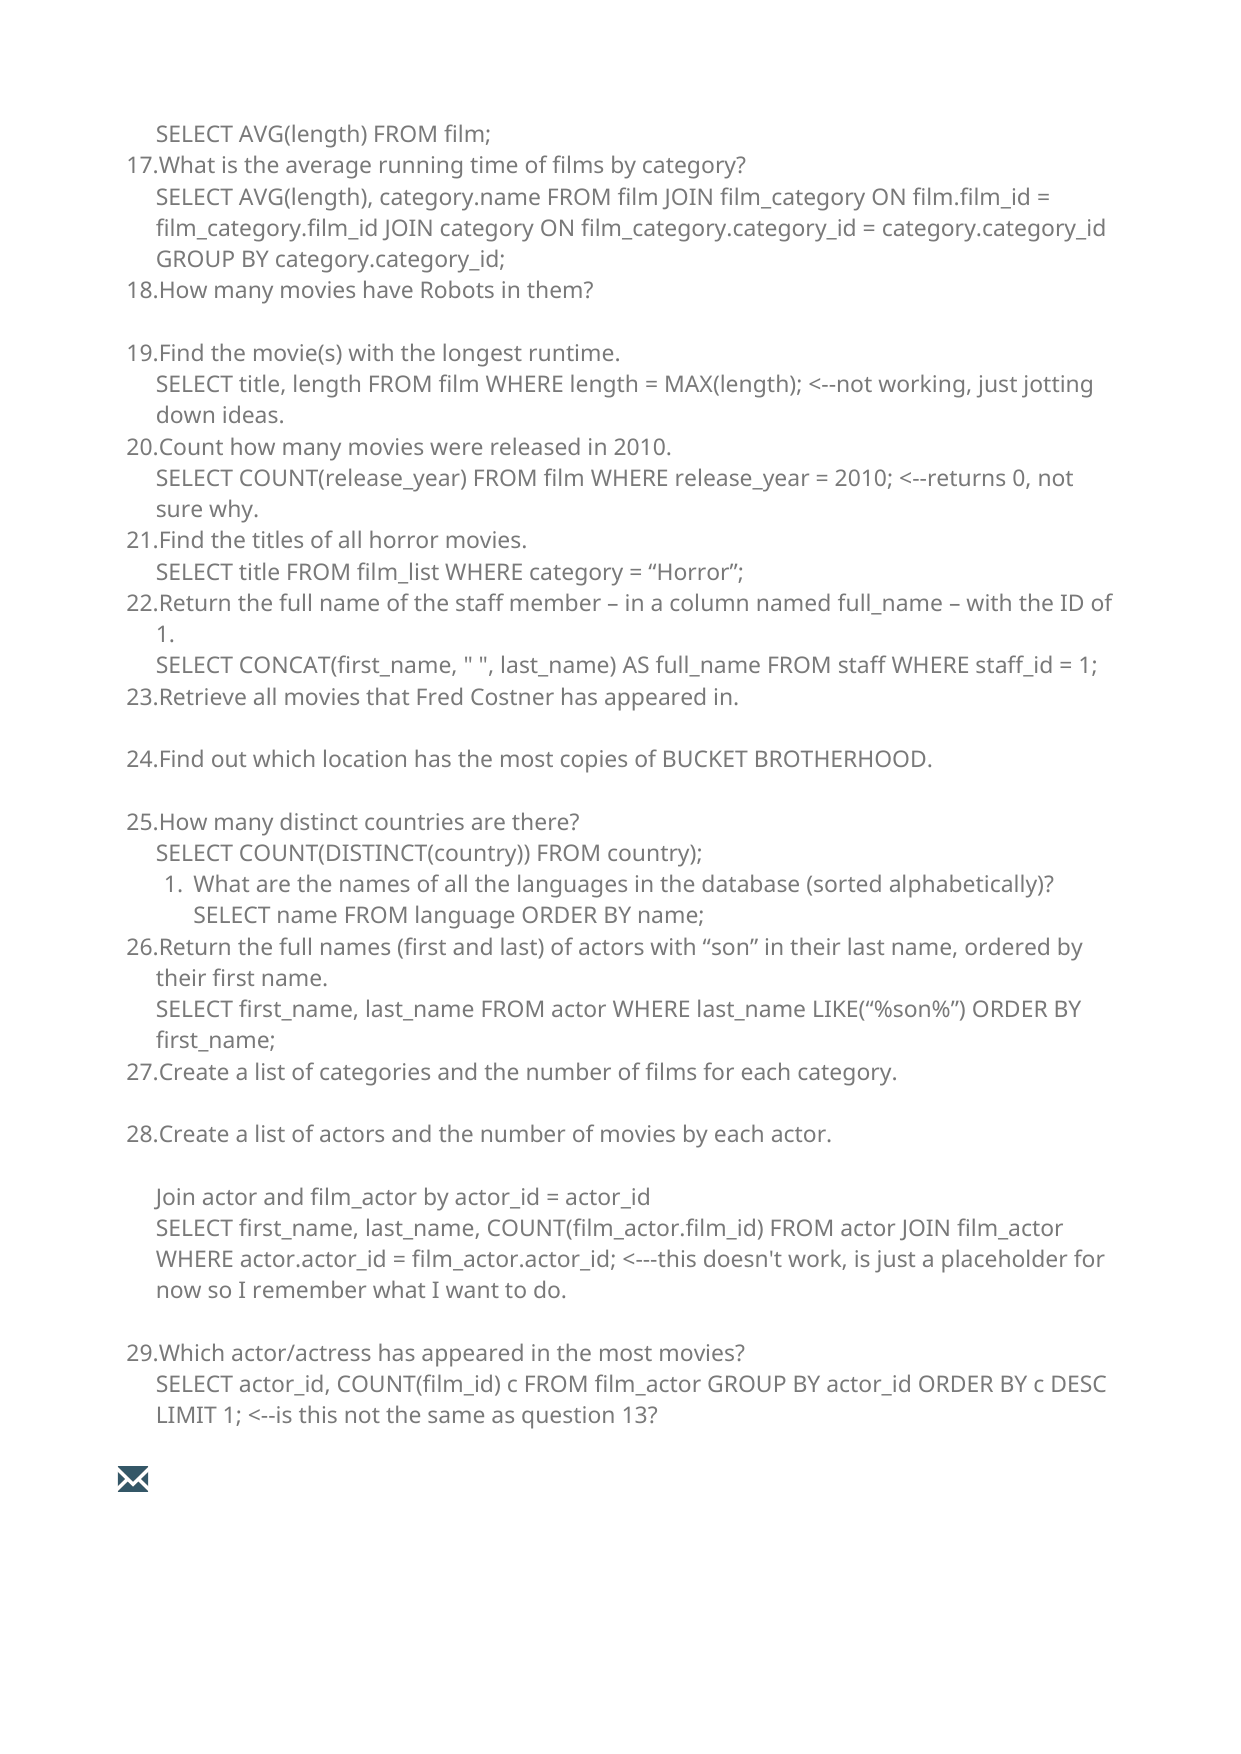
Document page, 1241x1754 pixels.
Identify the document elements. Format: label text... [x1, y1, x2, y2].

text SELECT AVG(length) FROM film; [156, 118, 1122, 149]
list Retrieve all movies that Fred Costner has appeared in. [156, 681, 1122, 712]
list Find out which location has the most copies of BUCKET BROTHERHOOD. [156, 743, 1122, 774]
list How many movies have Robots in them? [156, 274, 1122, 306]
picture [117, 1466, 149, 1492]
text SELECT title FROM film_list WHERE category = “Horror”; [156, 556, 1122, 587]
text SELECT COUNT(DISTINCT(country)) FROM country); [156, 837, 1122, 868]
list What is the average running time of films by category? [156, 149, 1122, 181]
text SELECT name FROM language ORDER BY name; [193, 899, 1122, 931]
list Which actor/actress has appeared in the most movies? [156, 1337, 1122, 1368]
list What are the names of all the languages in the database (sorted alphabetically)? [193, 868, 1122, 899]
list How many distinct countries are there? [156, 806, 1122, 837]
text SELECT actor_id, COUNT(film_id) c FROM film_actor GROUP BY actor_id ORDER BY c DESC LIMIT 1; <--is this not the same as question 13? [156, 1368, 1122, 1431]
text SELECT CONCAT(first_name, " ", last_name) AS full_name FROM staff WHERE staff_id = 1; [156, 649, 1122, 681]
list Return the full names (first and last) of actors with “son” in their last name, ordered by their first name. [156, 931, 1122, 993]
list Return the full name of the staff member – in a column named full_name – with the ID of 1. [156, 587, 1122, 649]
list Create a list of categories and the number of films for each category. [156, 1056, 1122, 1087]
list Count how many movies were released in 2010. [156, 431, 1122, 462]
list Find the titles of all horror movies. [156, 524, 1122, 556]
text Join actor and film_actor by actor_id = actor_id [156, 1181, 1122, 1212]
text SELECT AVG(length), category.name FROM film JOIN film_category ON film.film_id = film_category.film_id JOIN category ON film_category.category_id = category.category_id GROUP BY category.category_id; [156, 181, 1122, 274]
list Find the movie(s) with the longest runtime. [156, 337, 1122, 368]
text SELECT title, length FROM film WHERE length = MAX(length); <--not working, just jotting down ideas. [156, 368, 1122, 431]
text SELECT first_name, last_name, COUNT(film_actor.film_id) FROM actor JOIN film_actor WHERE actor.actor_id = film_actor.actor_id; <---this doesn't work, is just a placeholder for now so I remember what I want to do. [156, 1212, 1122, 1306]
list Create a list of actors and the number of movies by each actor. [156, 1118, 1122, 1149]
text SELECT COUNT(release_year) FROM film WHERE release_year = 2010; <--returns 0, not sure why. [156, 462, 1122, 524]
text SELECT first_name, last_name FROM actor WHERE last_name LIKE(“%son%”) ORDER BY first_name; [156, 993, 1122, 1056]
